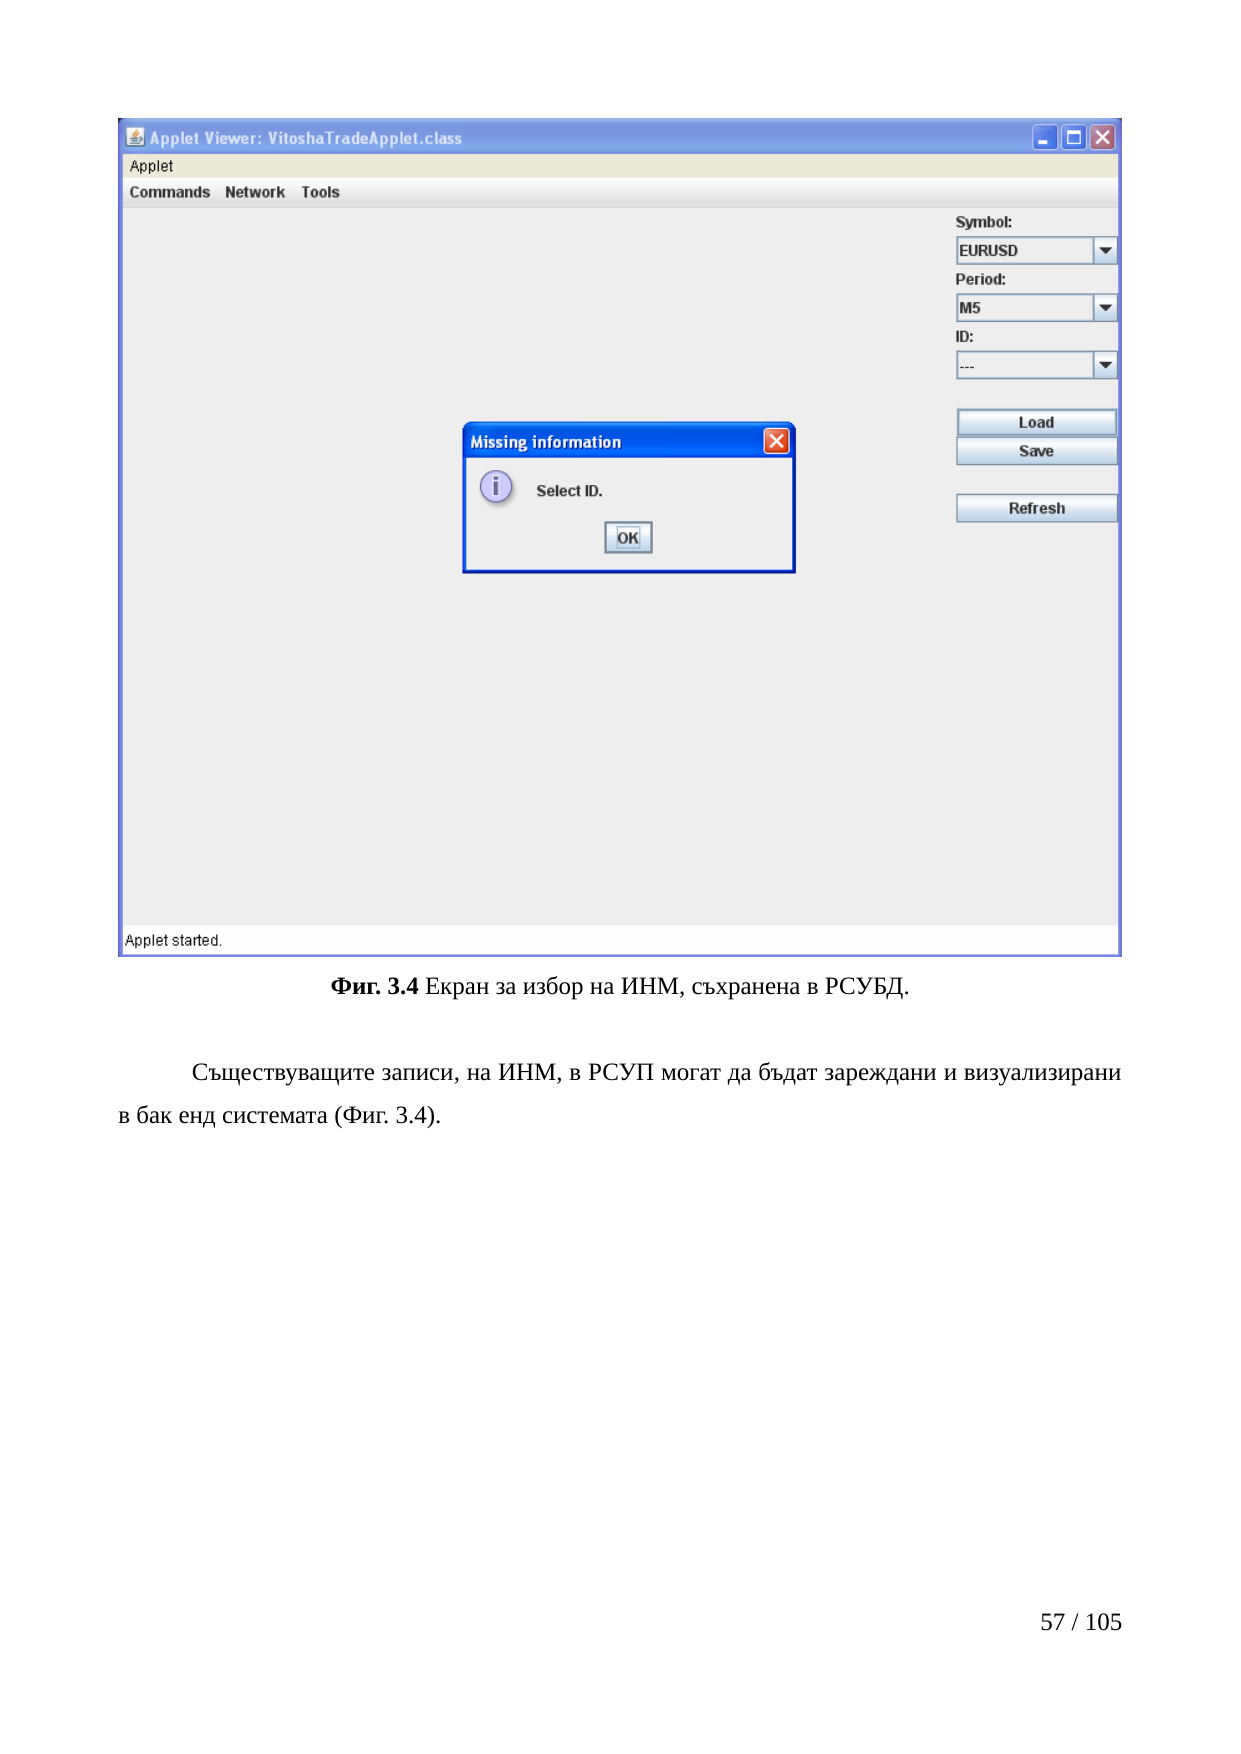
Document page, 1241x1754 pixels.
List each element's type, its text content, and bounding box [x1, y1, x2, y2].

picture [118, 118, 1122, 957]
text Фиг. 3.4 Екран за избор на ИНМ, съхранена в РСУБД. [118, 957, 1122, 999]
text Съществуващите записи, на ИНМ, в РСУП могат да бъдат зареждани и визуализирани в бак енд системата (Фиг. 3.4). [118, 1057, 1122, 1129]
